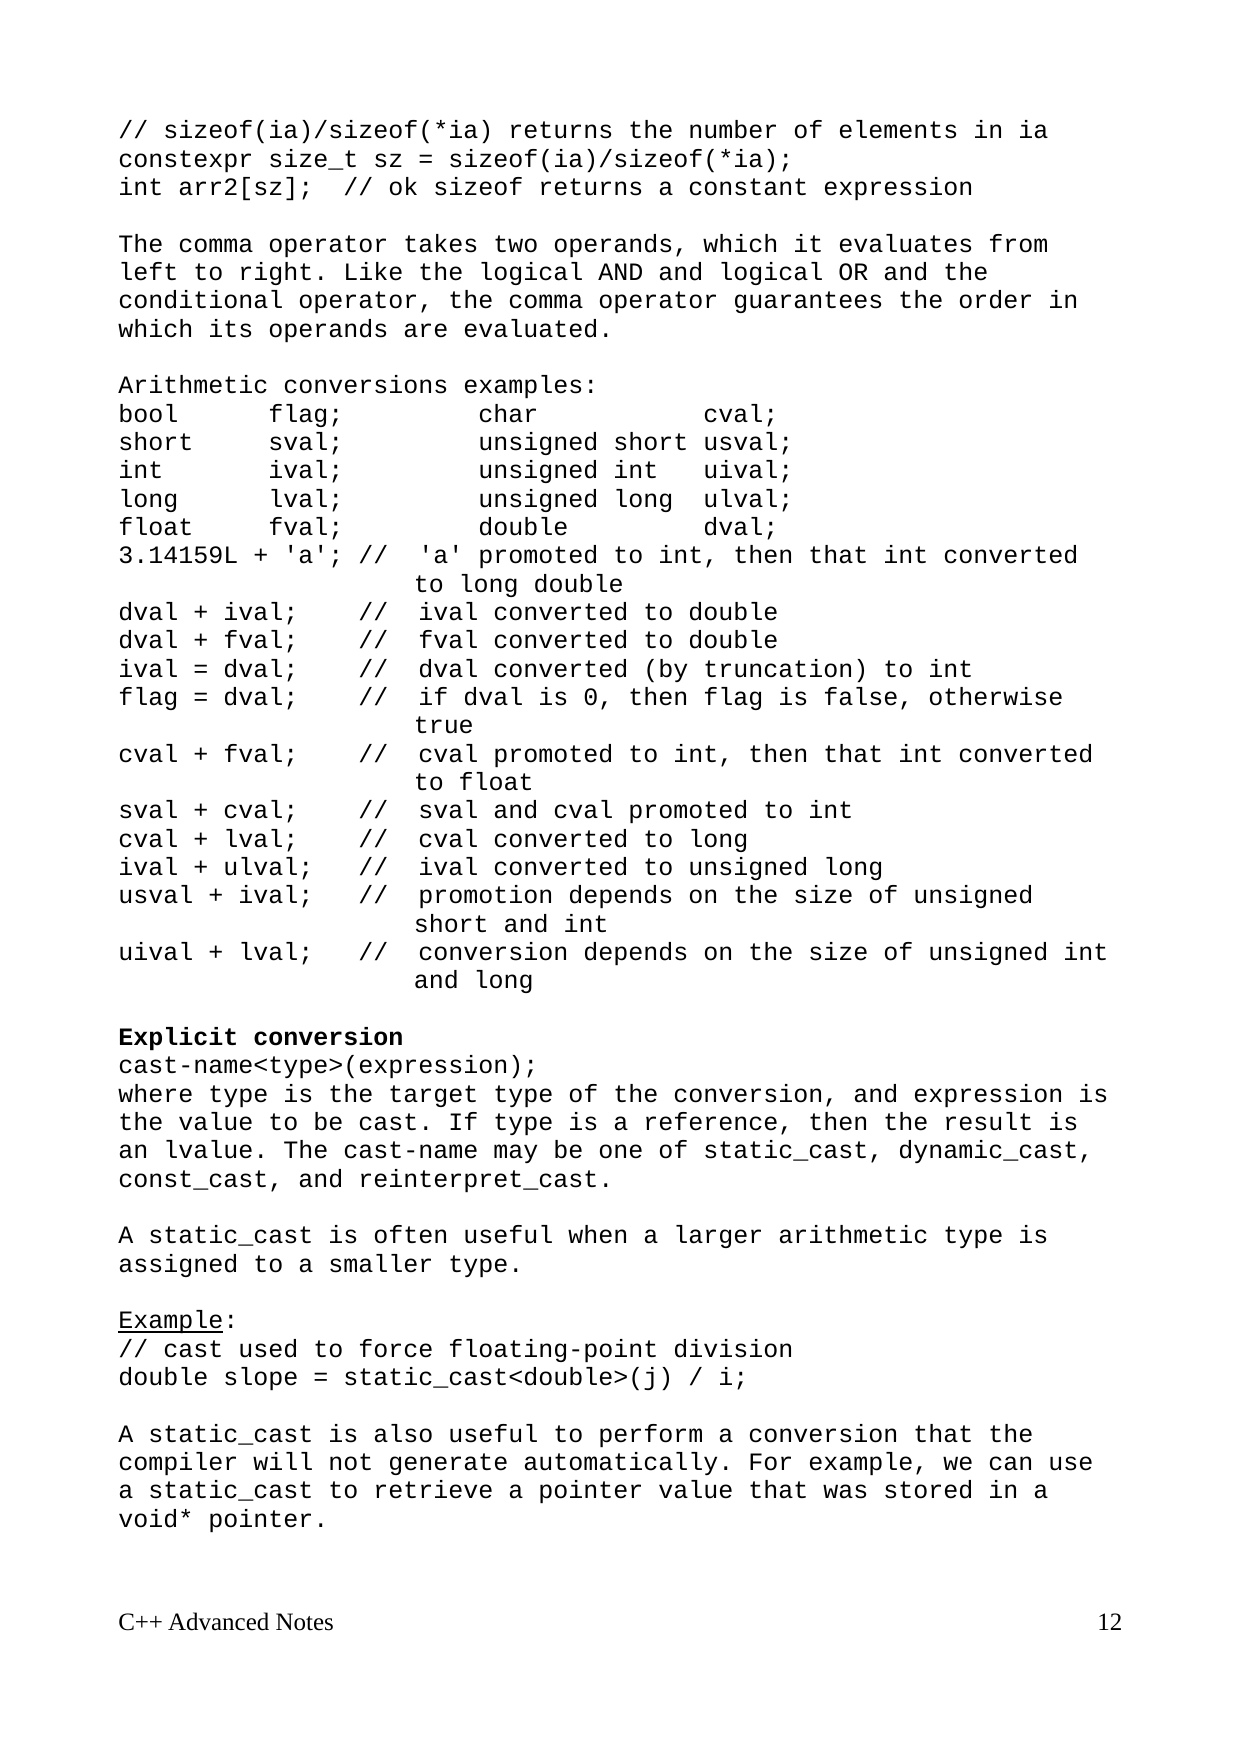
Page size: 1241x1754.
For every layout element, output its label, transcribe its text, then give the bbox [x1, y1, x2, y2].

text The comma operator takes two operands, which it evaluates from left to right. Like the logical AND and logical OR and the conditional operator, the comma operator guarantees the order in which its operands are evaluated. [118, 231, 1122, 345]
text short sval; unsigned short usval; [118, 430, 1122, 458]
text bool flag; char cval; [118, 401, 1122, 430]
text double slope = static_cast<double>(j) / i; [118, 1365, 1122, 1393]
text dval + ival; // ival converted to double [118, 600, 1122, 628]
text sval + cval; // sval and cval promoted to int [118, 798, 1122, 826]
text ival + ulval; // ival converted to unsigned long [118, 855, 1122, 883]
text // sizeof(ia)/sizeof(*ia) returns the number of elements in ia [118, 118, 1122, 146]
text Example: [118, 1308, 1122, 1336]
text where type is the target type of the conversion, and expression is the value to be cast. If type is a reference, then the result is an lvalue. The cast-name may be one of static_cast, dynamic_cast, const_cast, and reinterpret_cast. [118, 1081, 1122, 1195]
text A static_cast is also useful to perform a conversion that the compiler will not generate automatically. For example, we can use a static_cast to retrieve a pointer value that was stored in a void* pointer. [118, 1421, 1122, 1535]
text // cast used to force floating-point division [118, 1336, 1122, 1365]
text dval + fval; // fval converted to double [118, 628, 1122, 656]
text cast-name<type>(expression); [118, 1053, 1122, 1081]
text int arr2[sz]; // ok sizeof returns a constant expression [118, 175, 1122, 203]
text constexpr size_t sz = sizeof(ia)/sizeof(*ia); [118, 146, 1122, 175]
text int ival; unsigned int uival; [118, 458, 1122, 486]
text Arithmetic conversions examples: [118, 373, 1122, 401]
text Explicit conversion [118, 1025, 1122, 1053]
text uival + lval; // conversion depends on the size of unsigned int and long [118, 940, 1122, 996]
text A static_cast is often useful when a larger arithmetic type is assigned to a smaller type. [118, 1223, 1122, 1280]
text 3.14159L + 'a'; // 'a' promoted to int, then that int converted to long double [118, 543, 1122, 600]
text float fval; double dval; [118, 515, 1122, 543]
text usval + ival; // promotion depends on the size of unsigned short and int [118, 883, 1122, 940]
text ival = dval; // dval converted (by truncation) to int [118, 656, 1122, 685]
text cval + fval; // cval promoted to int, then that int converted to float [118, 741, 1122, 798]
text cval + lval; // cval converted to long [118, 826, 1122, 855]
text long lval; unsigned long ulval; [118, 486, 1122, 515]
text flag = dval; // if dval is 0, then flag is false, otherwise true [118, 685, 1122, 741]
